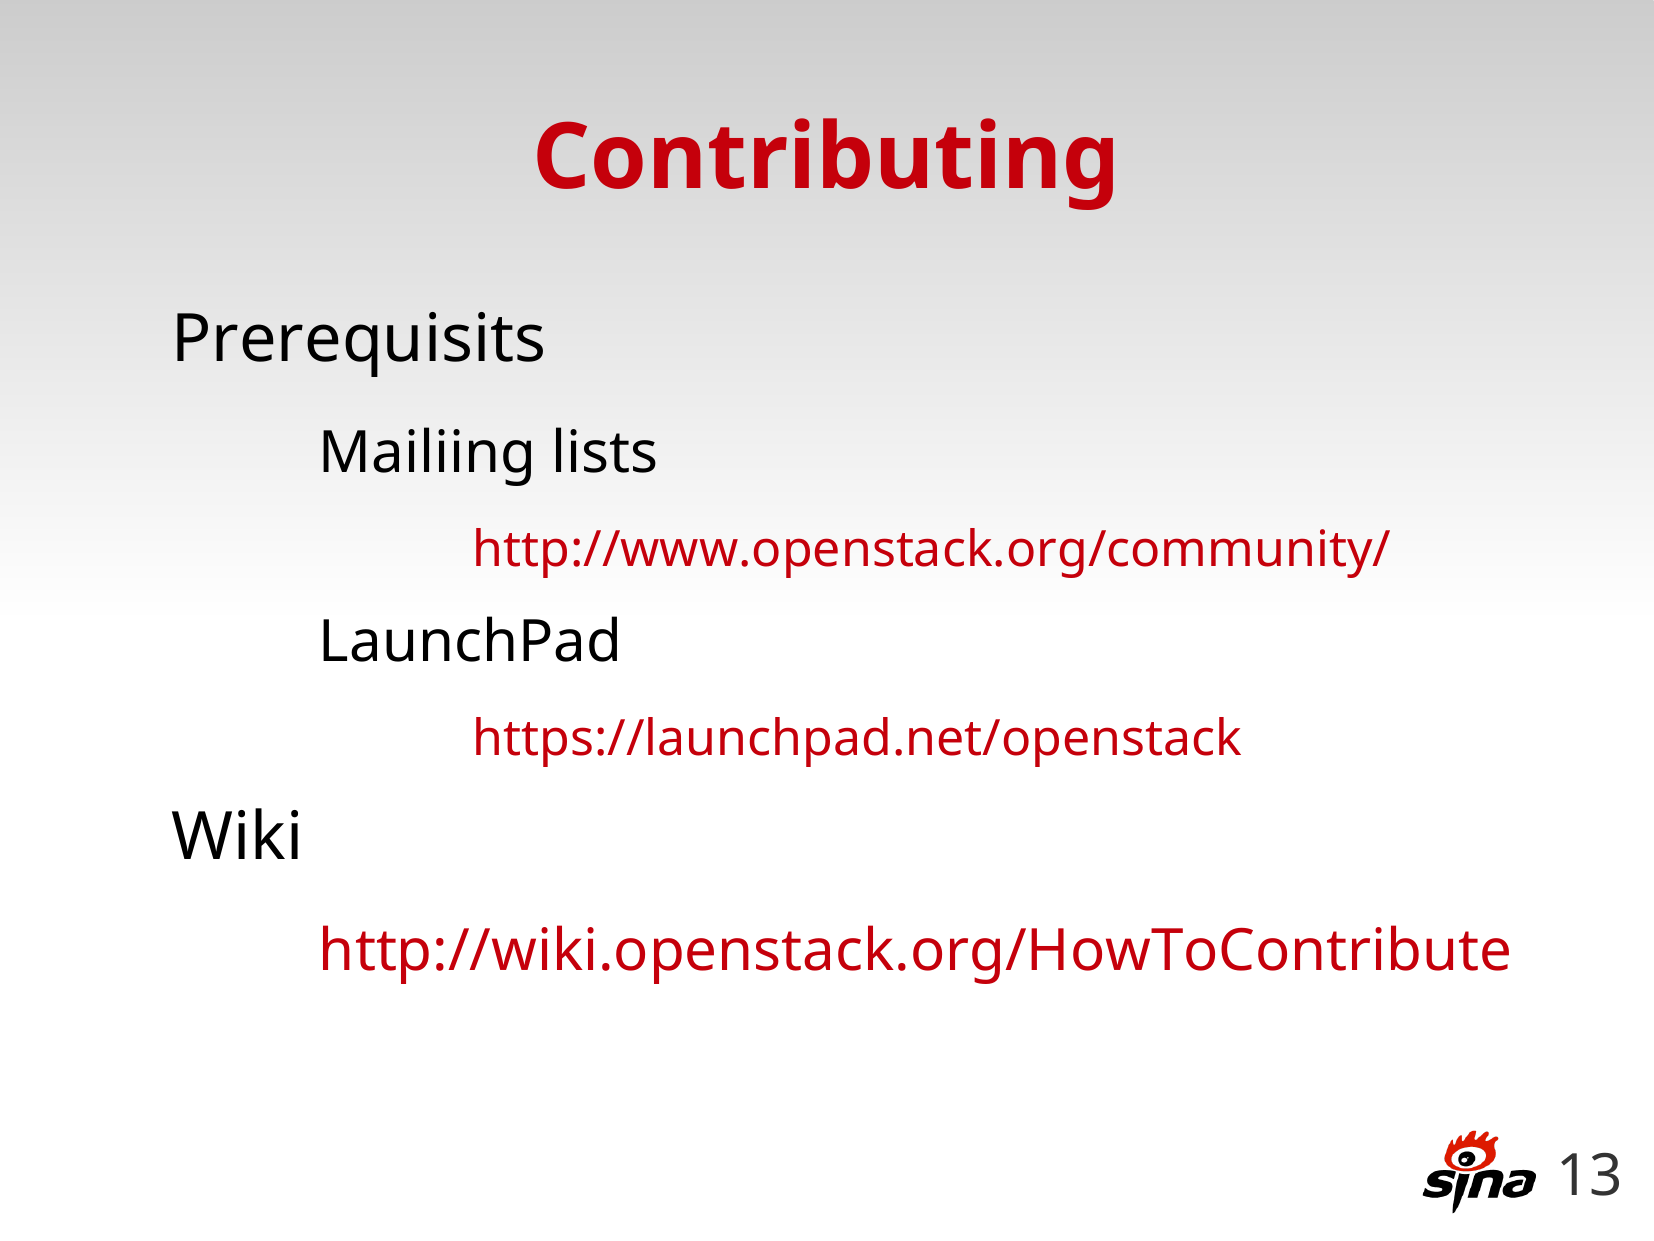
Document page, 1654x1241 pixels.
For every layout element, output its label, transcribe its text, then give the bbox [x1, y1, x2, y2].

picture [1394, 1109, 1564, 1241]
list Prerequisits Mailiing lists http://www.openstack.org/community/ LaunchPad https://launchpad.net/openstack Wiki http://wiki.openstack.org/HowToContribute [82, 290, 1571, 1109]
title Contributing [82, 49, 1571, 257]
